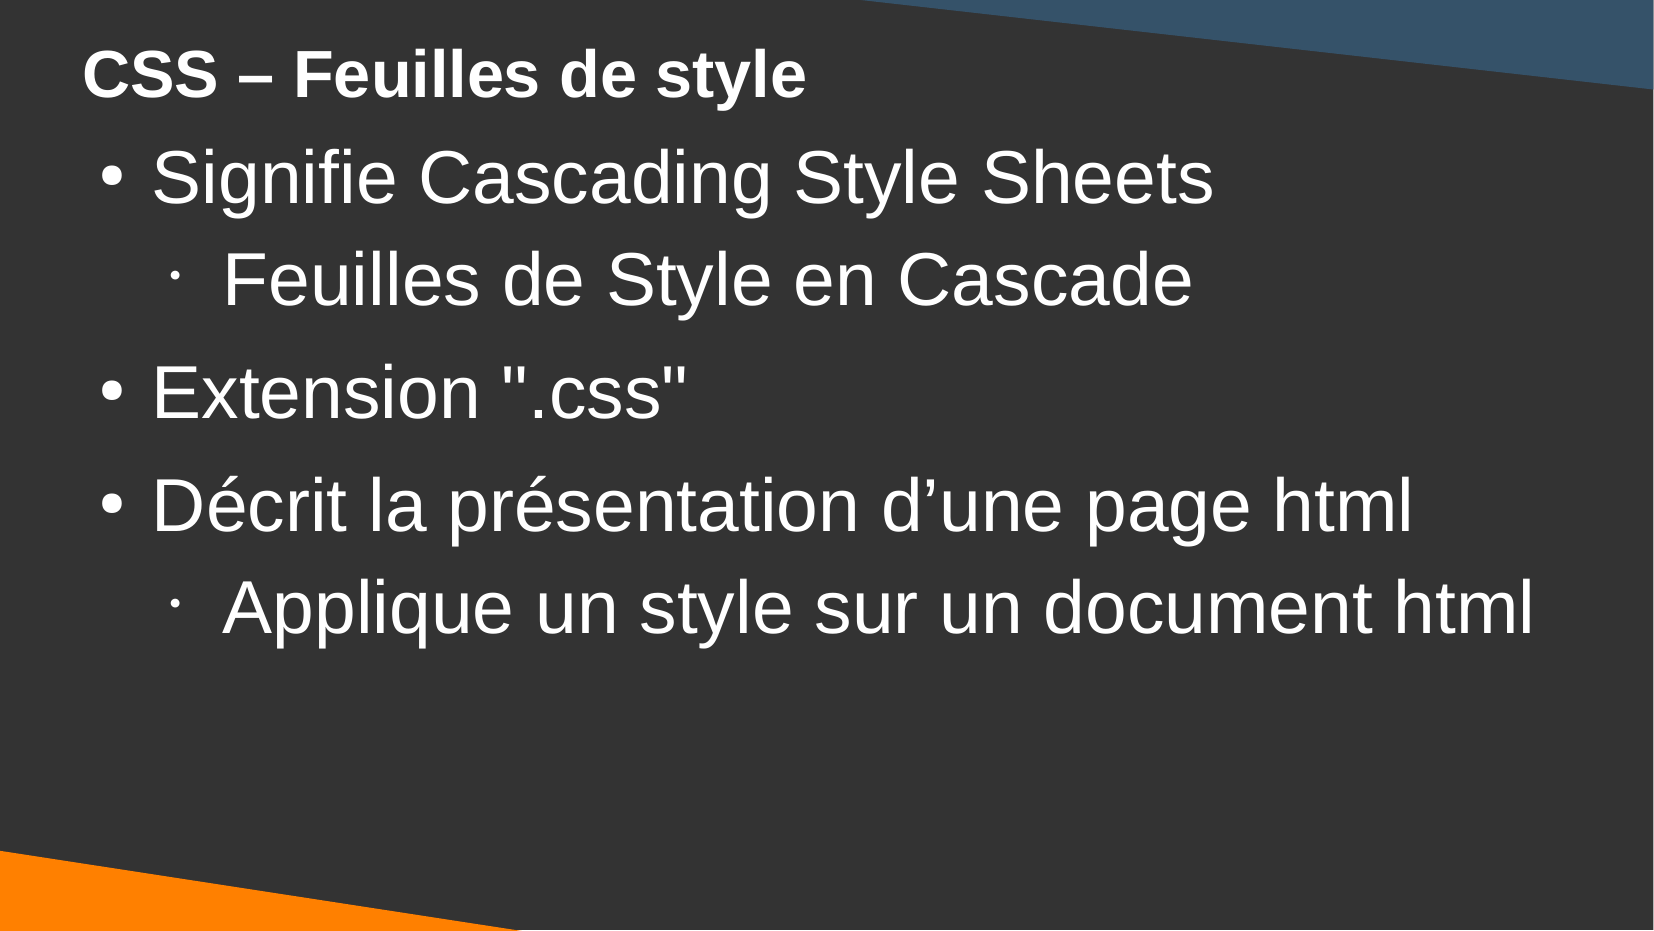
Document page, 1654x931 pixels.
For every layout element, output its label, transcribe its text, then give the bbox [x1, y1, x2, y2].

list Signifie Cascading Style Sheets Feuilles de Style en Cascade Extension ".css" Décrit la présentation d’une page html Applique un style sur un document html [80, 135, 1605, 780]
text_box [0, 850, 522, 931]
text_box [860, 0, 1654, 90]
title CSS – Feuilles de style [82, 37, 1571, 114]
